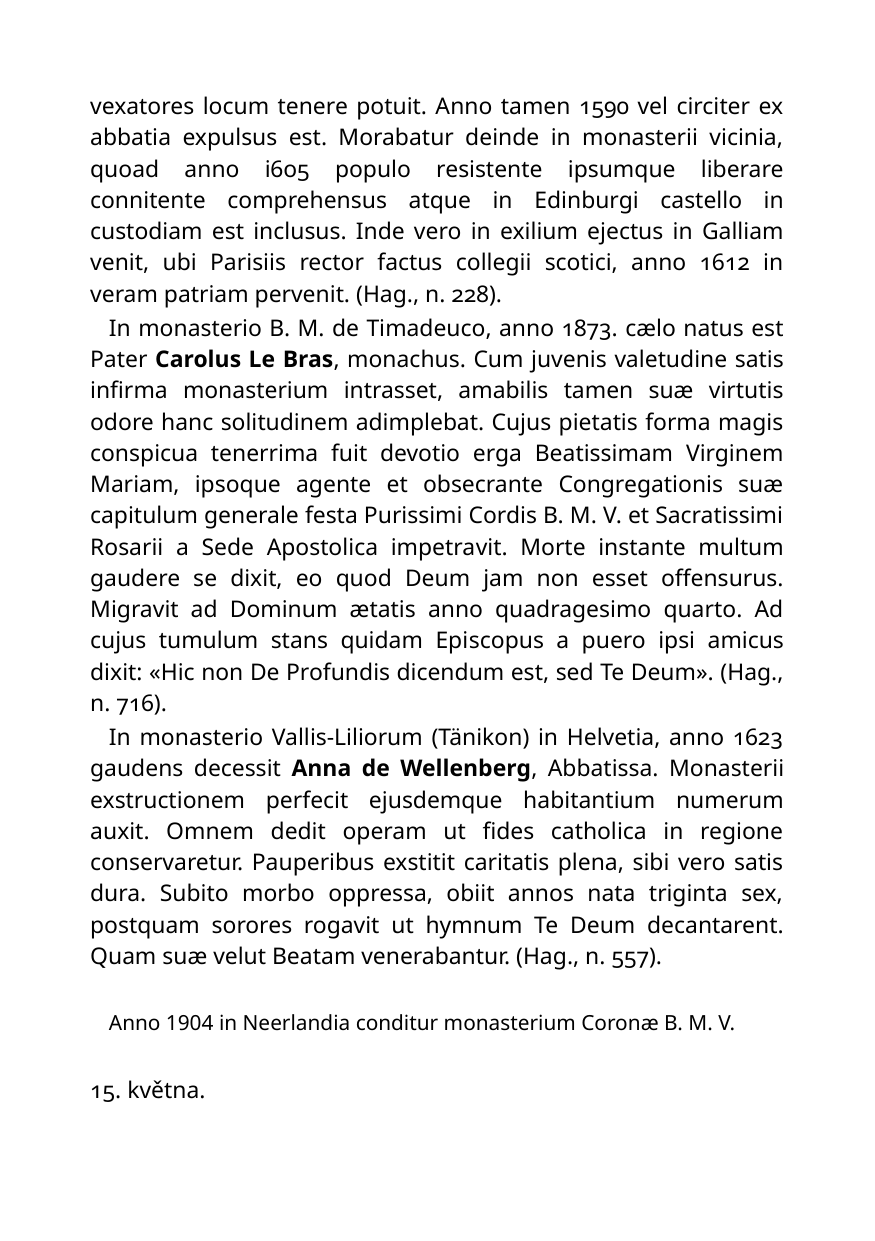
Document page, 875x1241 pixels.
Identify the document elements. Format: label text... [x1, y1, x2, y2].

text In monasterio Vallis-Liliorum (Tänikon) in Helvetia, anno 1623 gaudens decessit Anna de Wellenberg, Abbatissa. Monasterii exstructionem perfecit ejusdemque habitantium numerum auxit. Omnem dedit operam ut fides catholica in regione conservaretur. Pauperibus exstitit caritatis plena, sibi vero satis dura. Subito morbo oppressa, obiit annos nata triginta sex, postquam sorores rogavit ut hymnum Te Deum decantarent. Quam suæ velut Beatam venerabantur. (Hag., n. 557). [90, 721, 784, 971]
text vexatores locum tenere potuit. Anno tamen 1590 vel circiter ex abbatia expulsus est. Morabatur deinde in monasterii vicinia, quoad anno i6o5 populo resistente ipsumque liberare connitente comprehensus atque in Edinburgi castello in custodiam est inclusus. Inde vero in exilium ejectus in Galliam venit, ubi Parisiis rector factus collegii scotici, anno 1612 in veram patriam pervenit. (Hag., n. 228). [90, 90, 784, 309]
text Anno 1904 in Neerlandia conditur monasterium Coronæ B. M. V. [90, 1008, 784, 1037]
text In monasterio B. M. de Timadeuco, anno 1873. cælo natus est Pater Carolus Le Bras, monachus. Cum juvenis valetudine satis infirma monasterium intrasset, amabilis tamen suæ virtutis odore hanc solitudinem adimplebat. Cujus pietatis forma magis conspicua tenerrima fuit devotio erga Beatissimam Virginem Mariam, ipsoque agente et obsecrante Congregationis suæ capitulum generale festa Purissimi Cordis B. M. V. et Sacratissimi Rosarii a Sede Apostolica impetra­vit. Morte instante multum gaudere se dixit, eo quod Deum jam non esset offensurus. Migravit ad Dominum ætatis anno quadragesimo quarto. Ad cujus tumulum stans quidam Epi­scopus a puero ipsi amicus dixit: «Hic non De Profundis dicendum est, sed Te Deum». (Hag., n. 716). [90, 312, 784, 718]
text 15. května. [90, 1074, 784, 1105]
